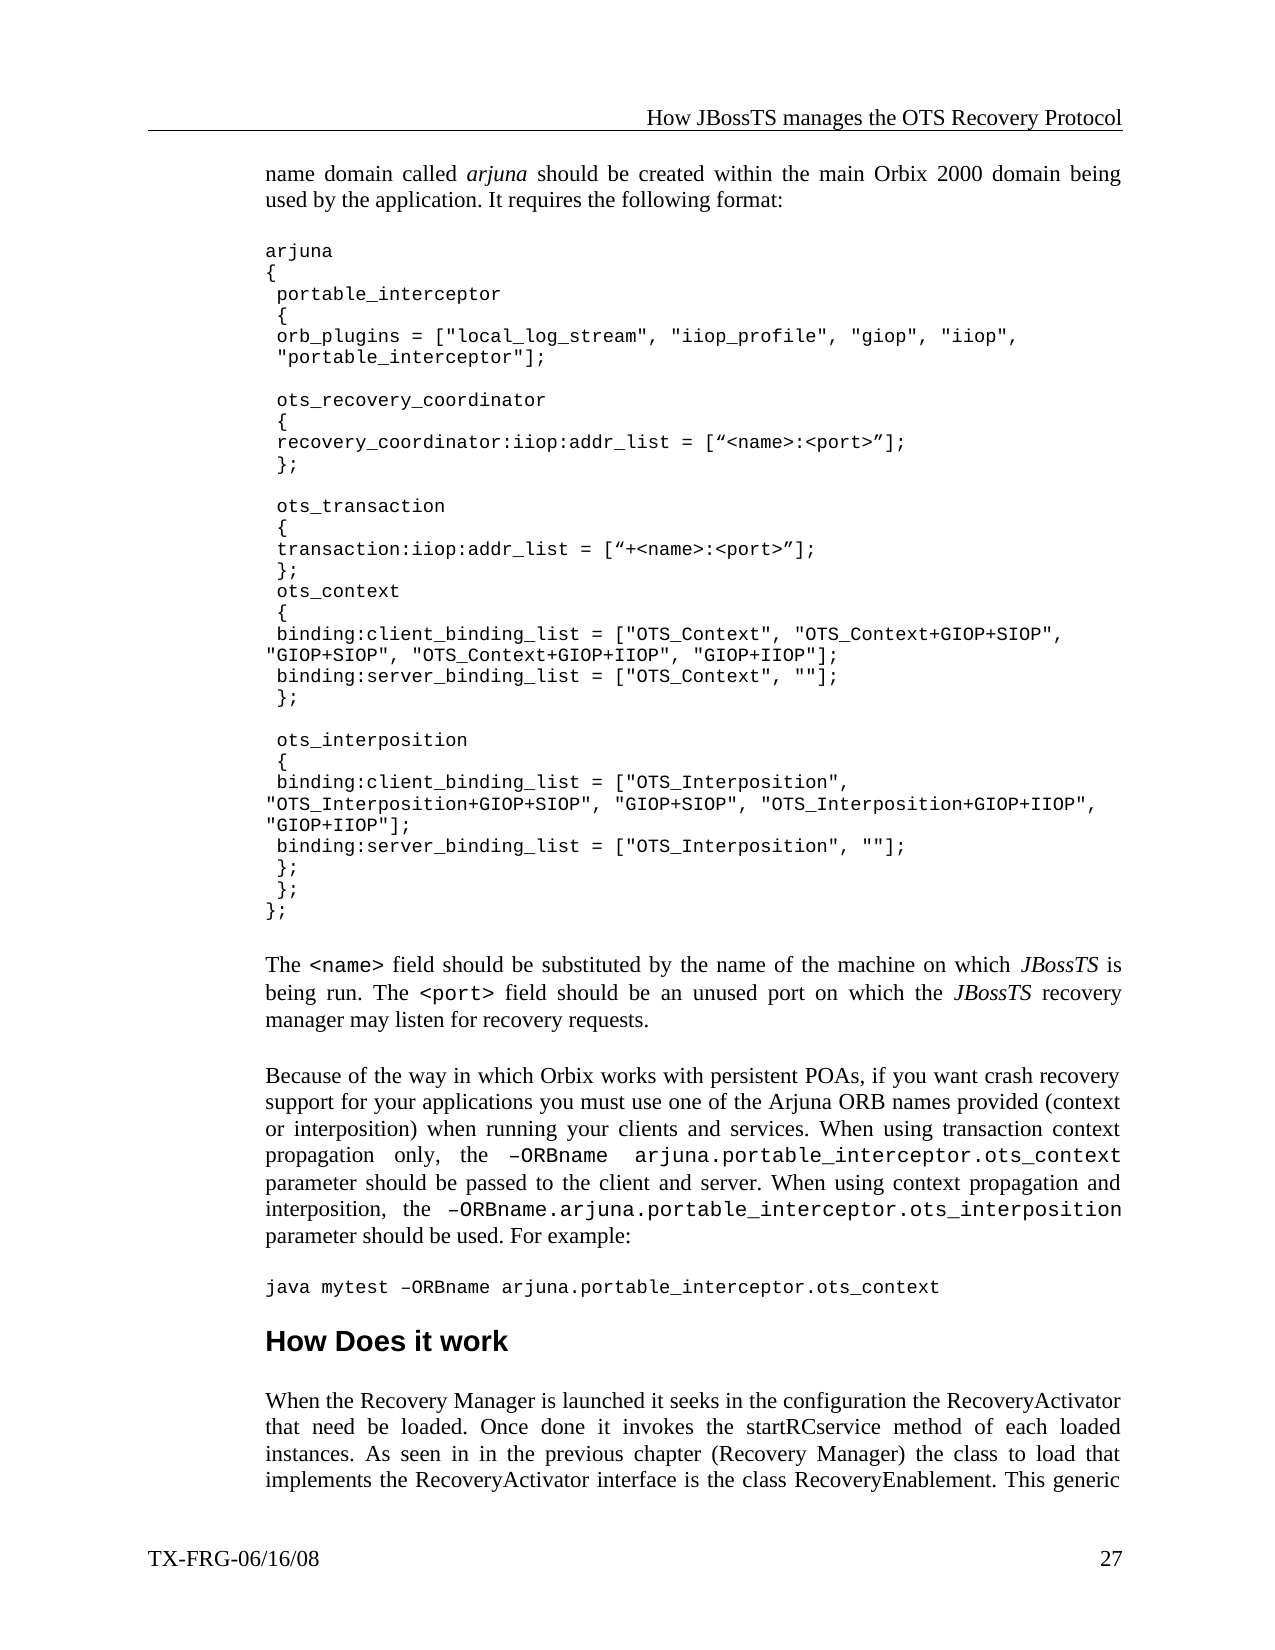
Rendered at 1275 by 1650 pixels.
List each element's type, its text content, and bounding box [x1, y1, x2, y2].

subtitle How Does it work [153, 1324, 1122, 1358]
text java mytest –ORBname arjuna.portable_interceptor.ots_context [265, 1278, 1122, 1299]
text Because of the way in which Orbix works with persistent POAs, if you want crash recovery support for your applications you must use one of the Arjuna ORB names provided (context or interposition) when running your clients and services. When using transaction context propagation only, the –ORBname arjuna.portable_interceptor.ots_context parameter should be passed to the client and server. When using context propagation and interposition, the –ORBname.arjuna.portable_interceptor.ots_interposition parameter should be used. For example: [265, 1062, 1122, 1249]
text ots_context { binding:client_binding_list = ["OTS_Context", "OTS_Context+GIOP+SIOP", "GIOP+SIOP", "OTS_Context+GIOP+IIOP", "GIOP+IIOP"]; binding:server_binding_list = ["OTS_Context", ""]; }; ots_interposition { binding:client_binding_list = ["OTS_Interposition", "OTS_Interposition+GIOP+SIOP", "GIOP+SIOP", "OTS_Interposition+GIOP+IIOP", "GIOP+IIOP"]; binding:server_binding_list = ["OTS_Interposition", ""]; }; }; }; [265, 582, 1122, 922]
text arjuna { portable_interceptor { orb_plugins = ["local_log_stream", "iiop_profile", "giop", "iiop", "portable_interceptor"]; ots_recovery_coordinator { recovery_coordinator:iiop:addr_list = [“<name>:<port>”]; }; ots_transaction { transaction:iiop:addr_list = [“+<name>:<port>”]; }; [265, 242, 1122, 582]
text The <name> field should be substituted by the name of the machine on which JBossTS is being run. The <port> field should be an unused port on which the JBossTS recovery manager may listen for recovery requests. [265, 951, 1122, 1033]
text name domain called arjuna should be created within the main Orbix 2000 domain being used by the application. It requires the following format: [265, 160, 1122, 213]
text When the Recovery Manager is launched it seeks in the configuration the RecoveryActivator that need be loaded. Once done it invokes the startRCservice method of each loaded instances. As seen in in the previous chapter (Recovery Manager) the class to load that implements the RecoveryActivator interface is the class RecoveryEnablement. This generic [265, 1387, 1122, 1492]
